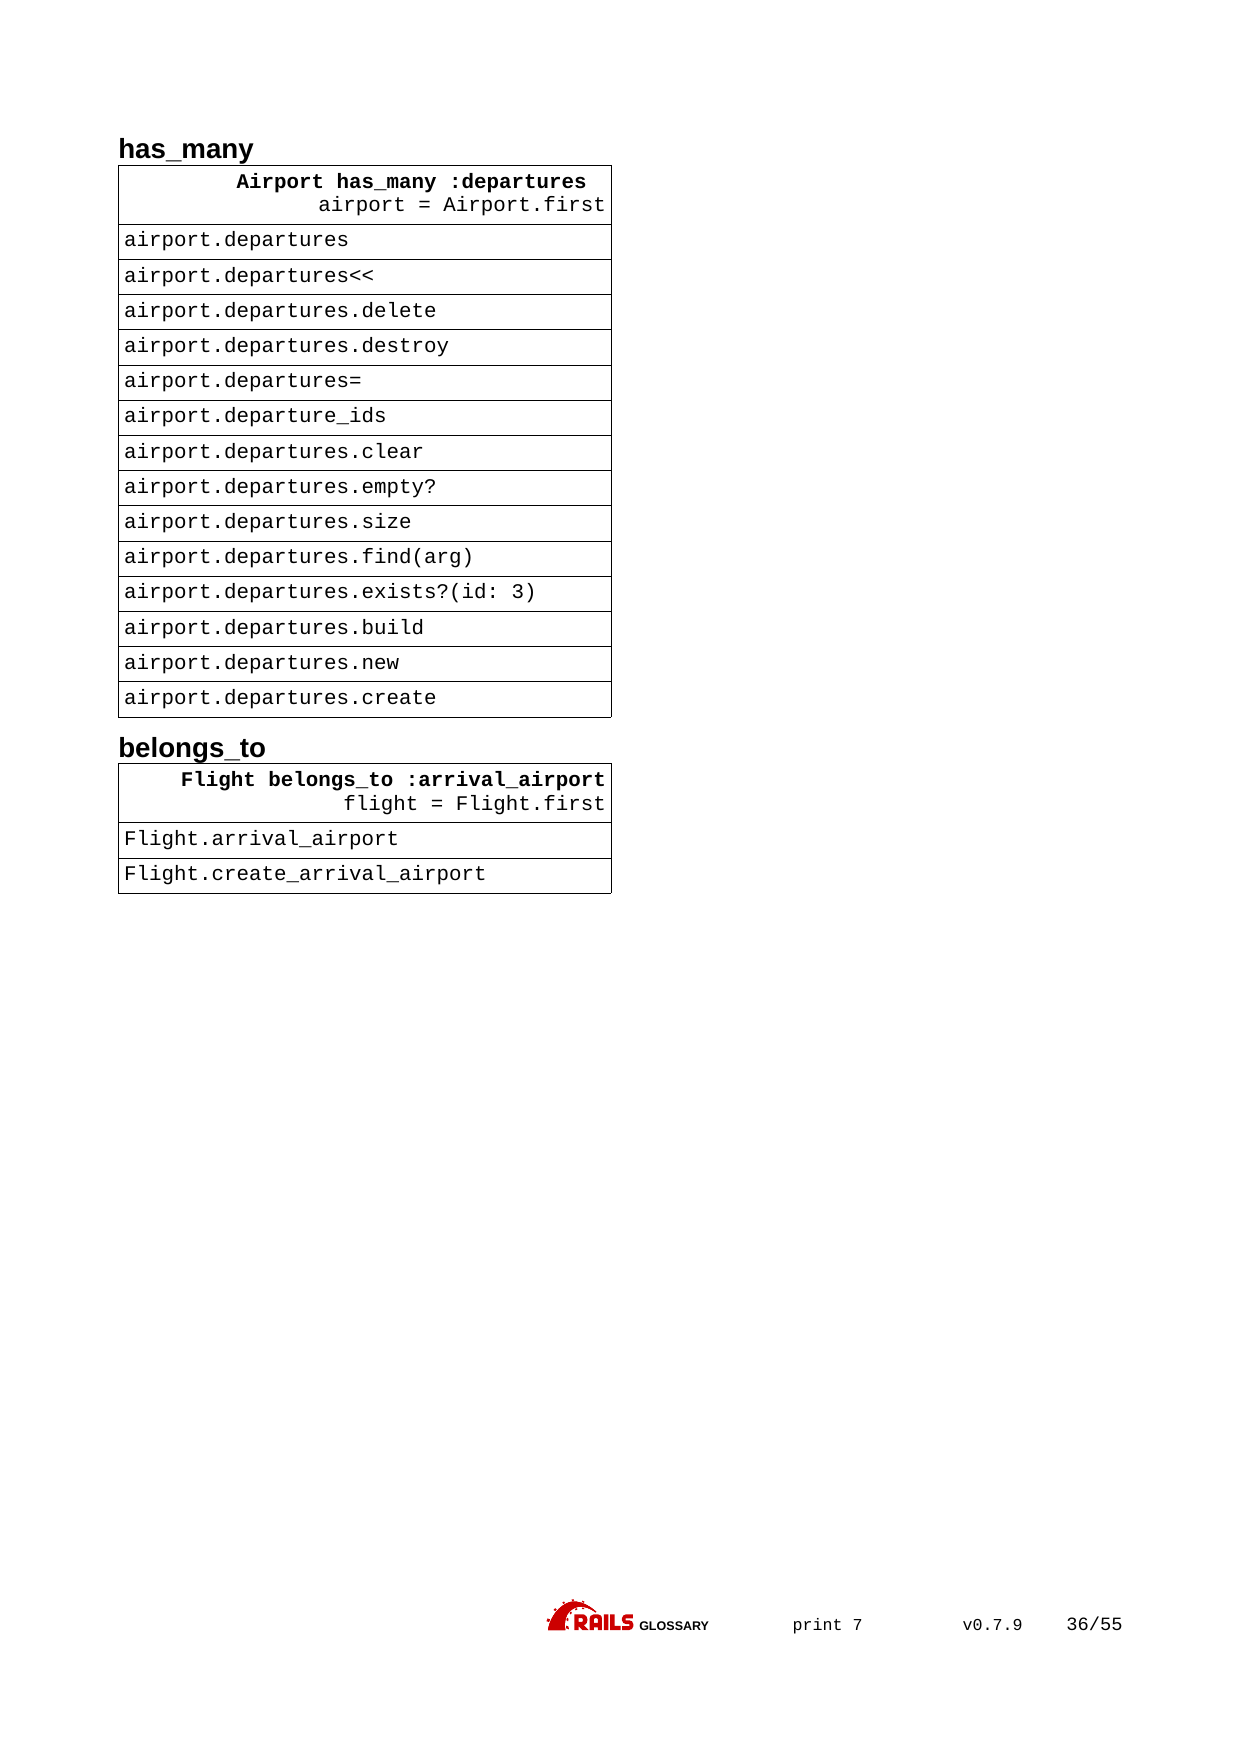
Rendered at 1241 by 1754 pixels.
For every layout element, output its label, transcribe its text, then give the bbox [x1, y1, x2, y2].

table_cell airport.departures.size [119, 506, 611, 541]
table_cell Flight.create_arrival_airport [119, 859, 611, 893]
table_cell airport.departures.destroy [119, 330, 611, 364]
table_header Airport has_many :departures airport = Airport.first [119, 166, 611, 224]
table_cell airport.departures.build [119, 612, 611, 646]
table_cell airport.departures.clear [119, 436, 611, 470]
table_cell airport.departures [119, 225, 611, 259]
table_cell airport.departures<< [119, 260, 611, 294]
table_cell airport.departures= [119, 366, 611, 400]
table_header Flight belongs_to :arrival_airport flight = Flight.first [119, 764, 611, 822]
table_cell airport.departures.delete [119, 295, 611, 329]
subtitle belongs_to [118, 731, 611, 763]
table_cell airport.departures.empty? [119, 471, 611, 505]
table_cell airport.departures.new [119, 647, 611, 681]
table_cell airport.departure_ids [119, 401, 611, 435]
table_cell airport.departures.find(arg) [119, 542, 611, 576]
table_cell airport.departures.exists?(id: 3) [119, 577, 611, 611]
table_cell airport.departures.create [119, 682, 611, 717]
subtitle has_many [118, 133, 611, 165]
table_cell Flight.arrival_airport [119, 823, 611, 857]
